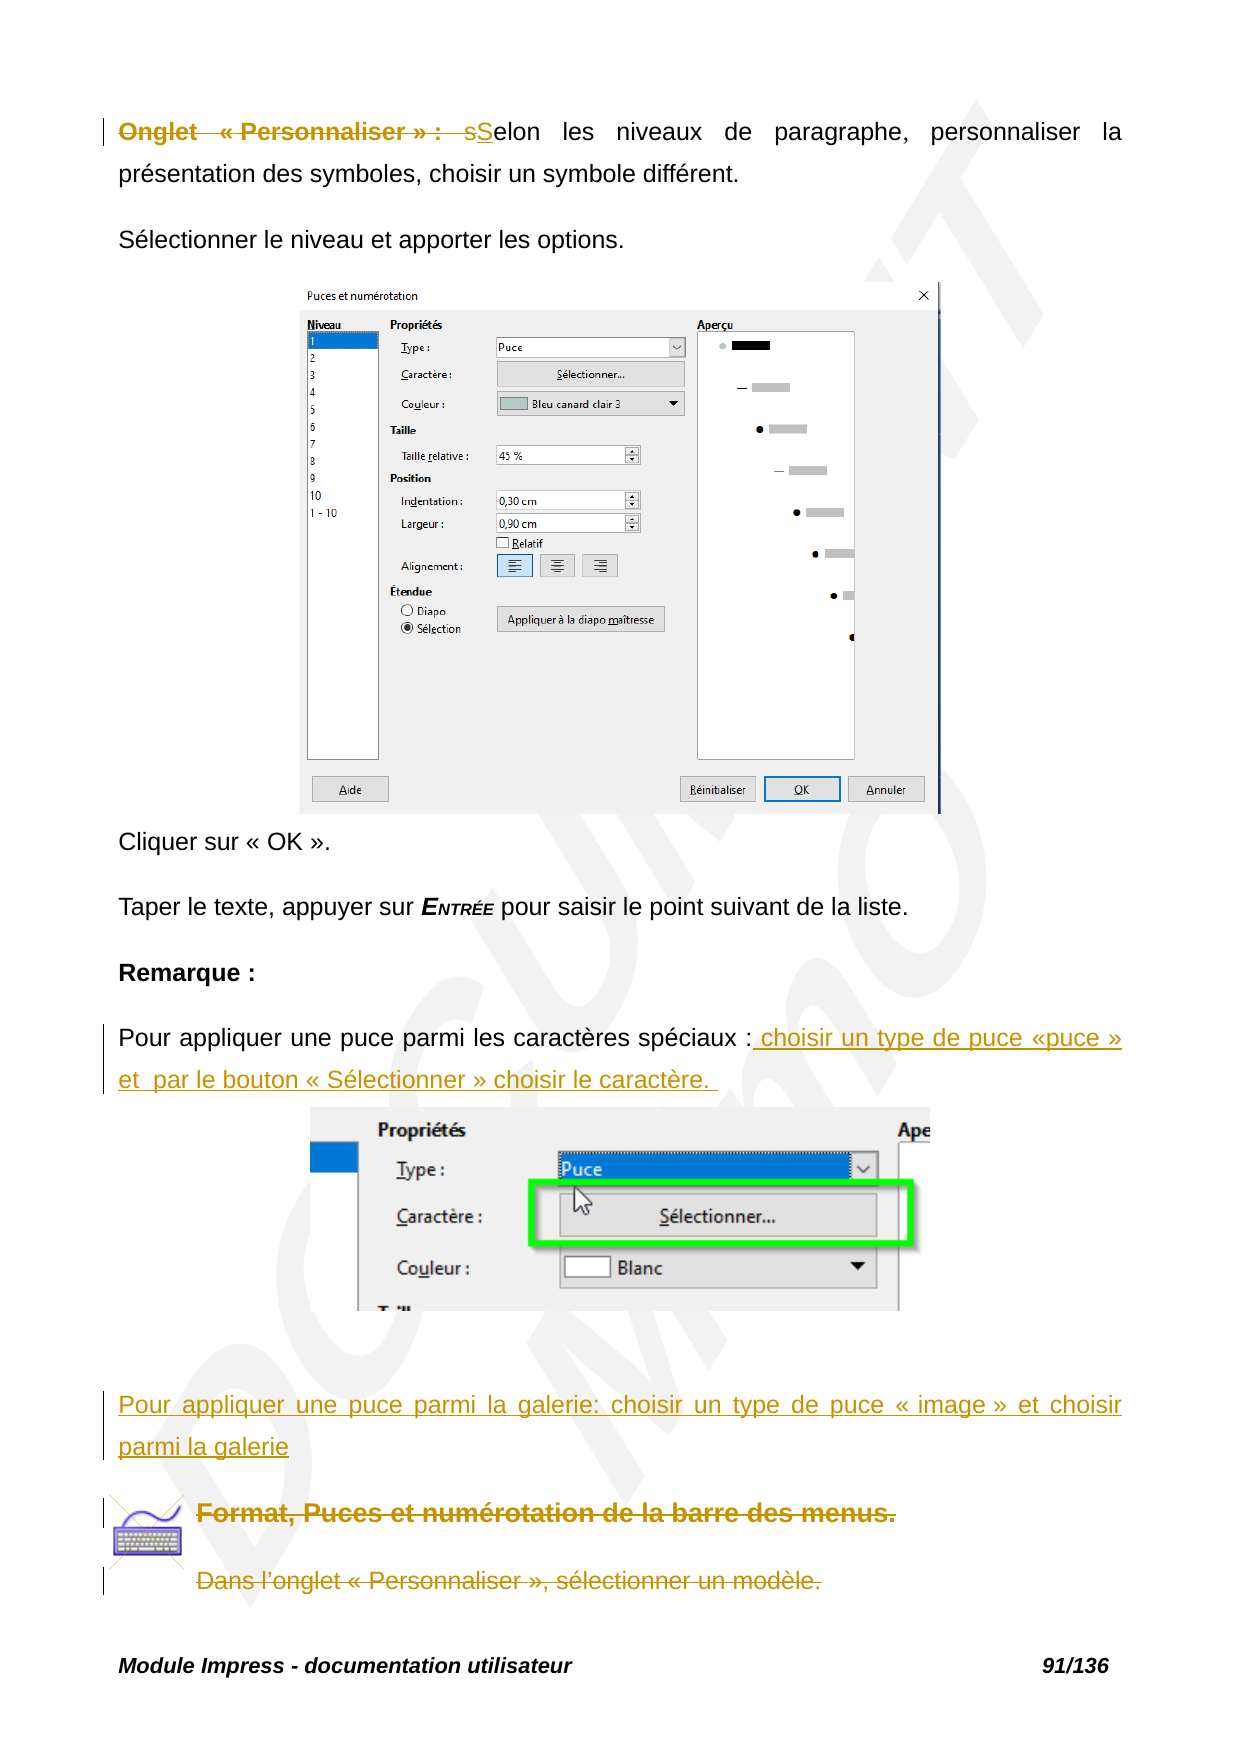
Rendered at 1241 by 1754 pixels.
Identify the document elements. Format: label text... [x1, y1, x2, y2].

text Taper le texte, appuyer sur Entrée pour saisir le point suivant de la liste. [118, 893, 1122, 921]
picture [148, 1495, 185, 1569]
picture [109, 1496, 145, 1568]
text Selon les niveaux de paragraphe, personnaliser la présentation des symboles, choisir un symbole différent. [118, 118, 1122, 188]
picture [110, 1494, 183, 1531]
text Pour appliquer une puce parmi les caractères spéciaux : choisir un type de puce «puce » et par le bouton « Sélectionner » choisir le caractère. [118, 1024, 1122, 1094]
picture [299, 282, 941, 814]
text Pour appliquer une puce parmi la galerie: choisir un type de puce « image » et choisir [118, 1391, 1122, 1415]
text Sélectionner le niveau et apporter les options. [118, 226, 1122, 253]
picture [110, 1533, 183, 1570]
picture [310, 1107, 931, 1311]
text Cliquer sur « OK ». [118, 814, 1122, 856]
text Remarque : [118, 959, 1122, 987]
text parmi la galerie [118, 1416, 1122, 1460]
